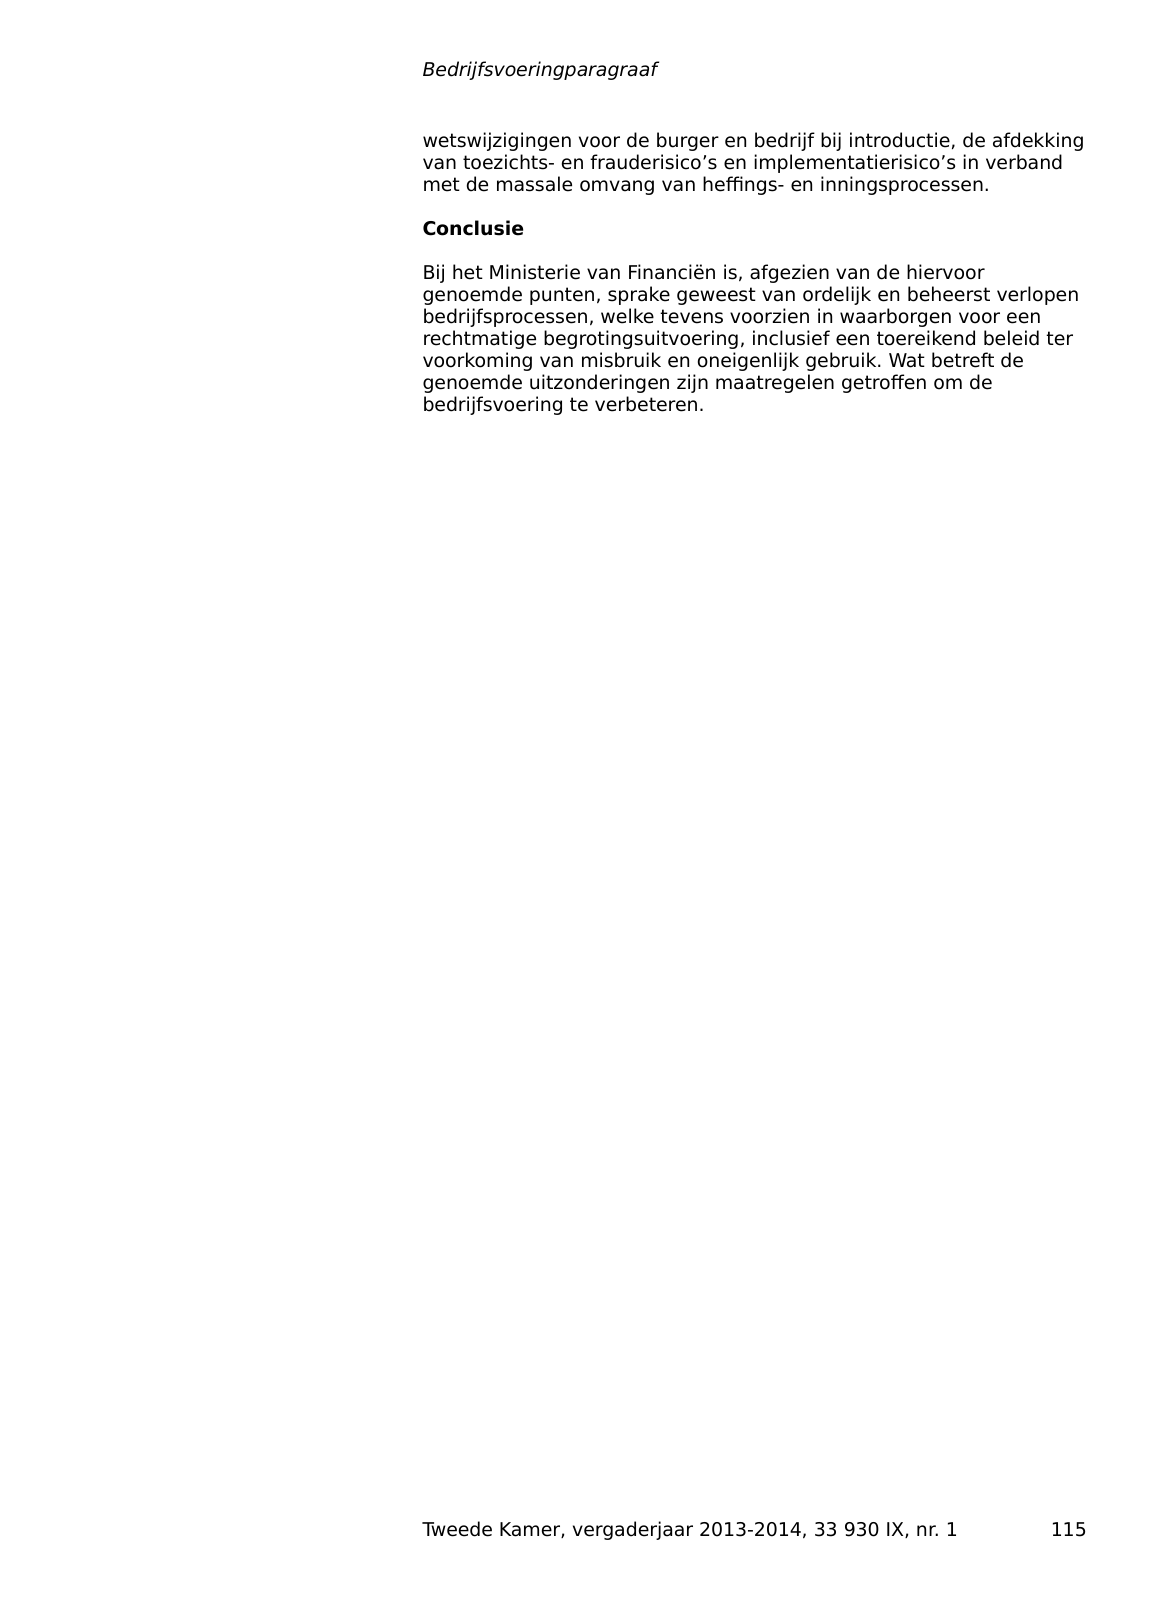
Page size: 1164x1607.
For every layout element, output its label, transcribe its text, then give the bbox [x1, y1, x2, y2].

text Bij het Ministerie van Financiën is, afgezien van de hiervoor genoemde punten, sprake geweest van ordelijk en beheerst verlopen bedrijfsprocessen, welke tevens voorzien in waarborgen voor een rechtmatige begrotingsuitvoering, inclusief een toereikend beleid ter voorkoming van misbruik en oneigenlijk gebruik. Wat betreft de genoemde uitzonderingen zijn maatregelen getroffen om de bedrijfsvoering te verbeteren. [422, 262, 1087, 416]
text wetswijzigingen voor de burger en bedrijf bij introductie, de afdekking van toezichts- en frauderisico’s en implementatierisico’s in verband met de massale omvang van heffings- en inningsprocessen. [422, 130, 1087, 196]
subtitle Conclusie [422, 218, 1087, 240]
